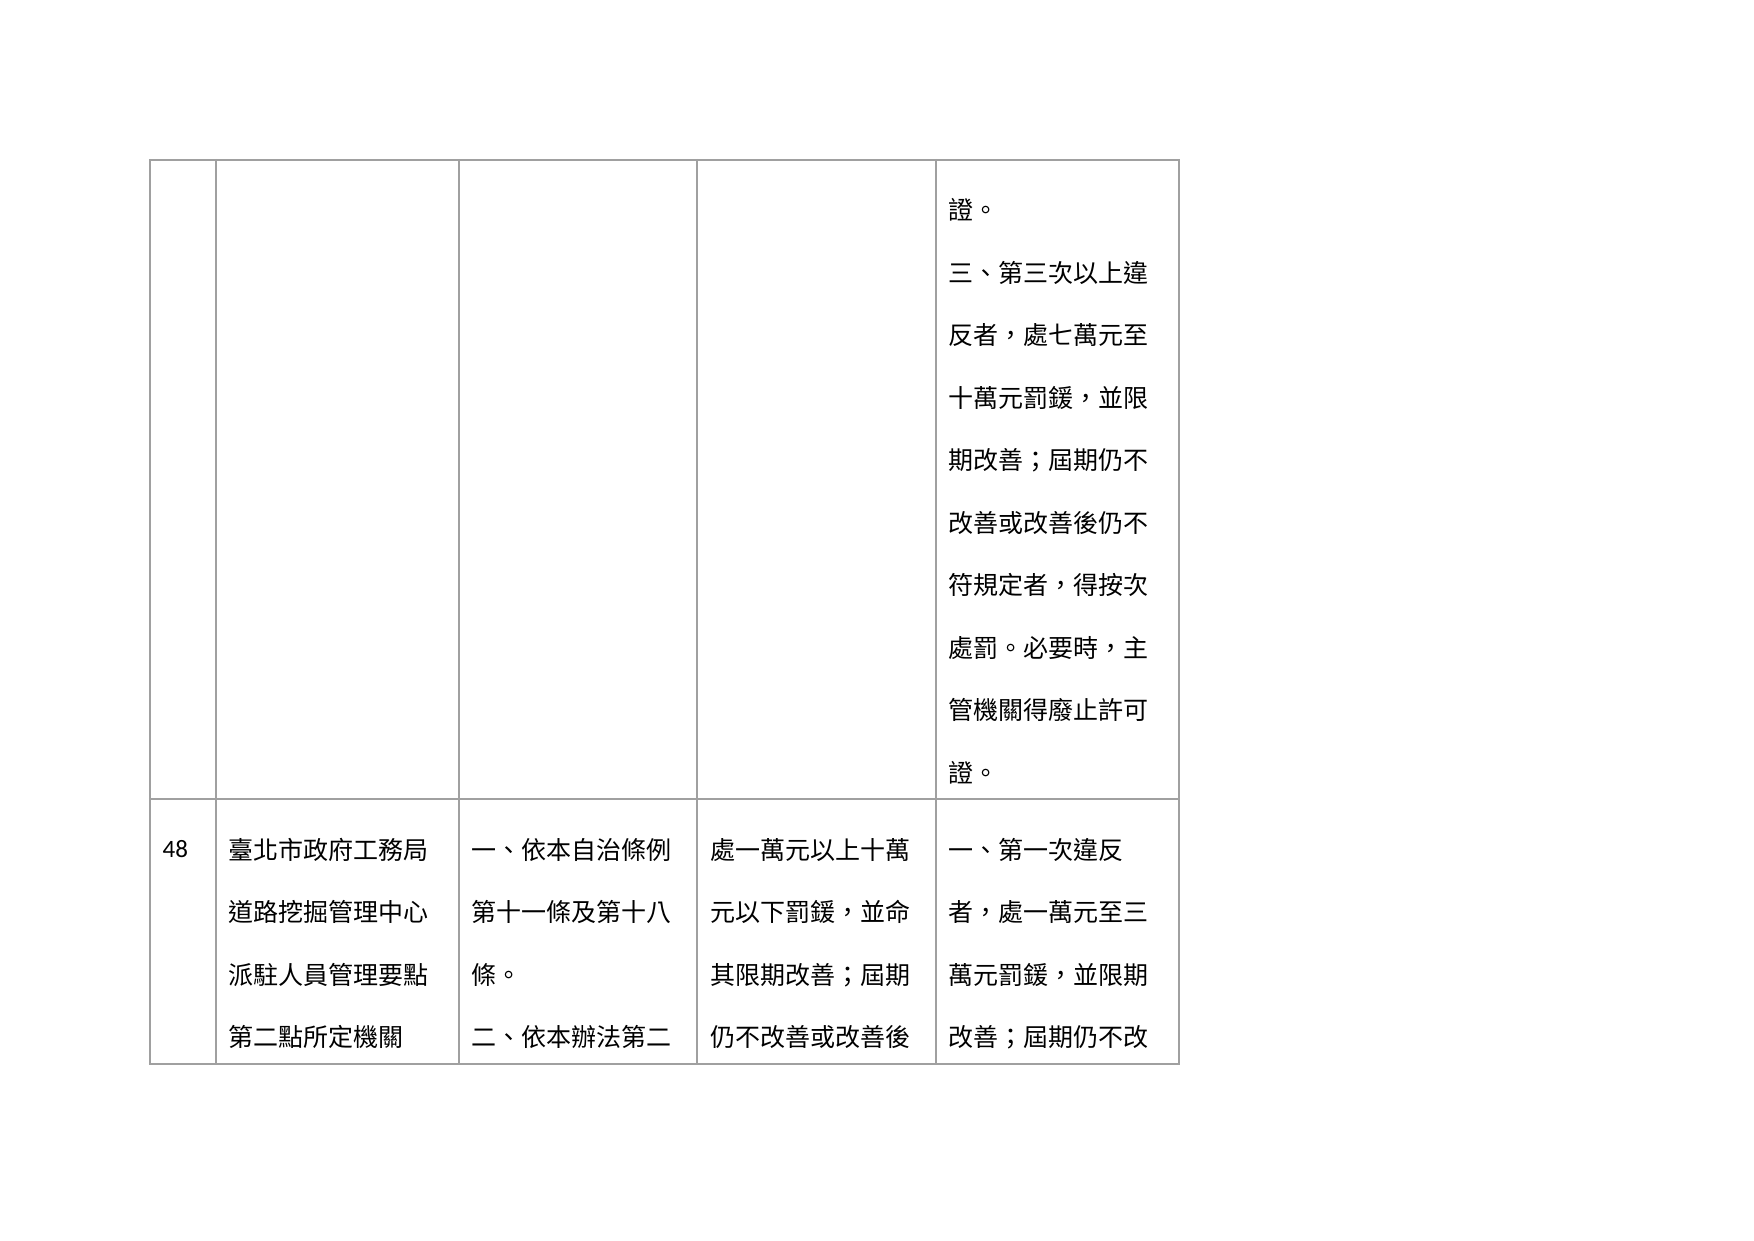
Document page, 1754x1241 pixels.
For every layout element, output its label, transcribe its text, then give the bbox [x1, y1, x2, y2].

table_cell [698, 161, 935, 798]
table_cell 臺北市政府工務局道路挖掘管理中心派駐人員管理要點第二點所定機關 [217, 800, 458, 1063]
table_cell [217, 161, 458, 798]
table_cell 48 [151, 800, 215, 1063]
table_cell 證。 三、第三次以上違反者，處七萬元至十萬元罰鍰，並限期改善；屆期仍不改善或改善後仍不符規定者，得按次處罰。必要時，主管機關得廢止許可證。 [937, 161, 1178, 798]
table_cell [460, 161, 696, 798]
table_cell 一、第一次違反者，處一萬元至三萬元罰鍰，並限期改善；屆期仍不改 [937, 800, 1178, 1063]
table_cell 一、依本自治條例第十一條及第十八條。 二、依本辦法第二 [460, 800, 696, 1063]
table_cell 處一萬元以上十萬元以下罰鍰，並命其限期改善；屆期仍不改善或改善後 [698, 800, 935, 1063]
table_cell [151, 161, 215, 798]
